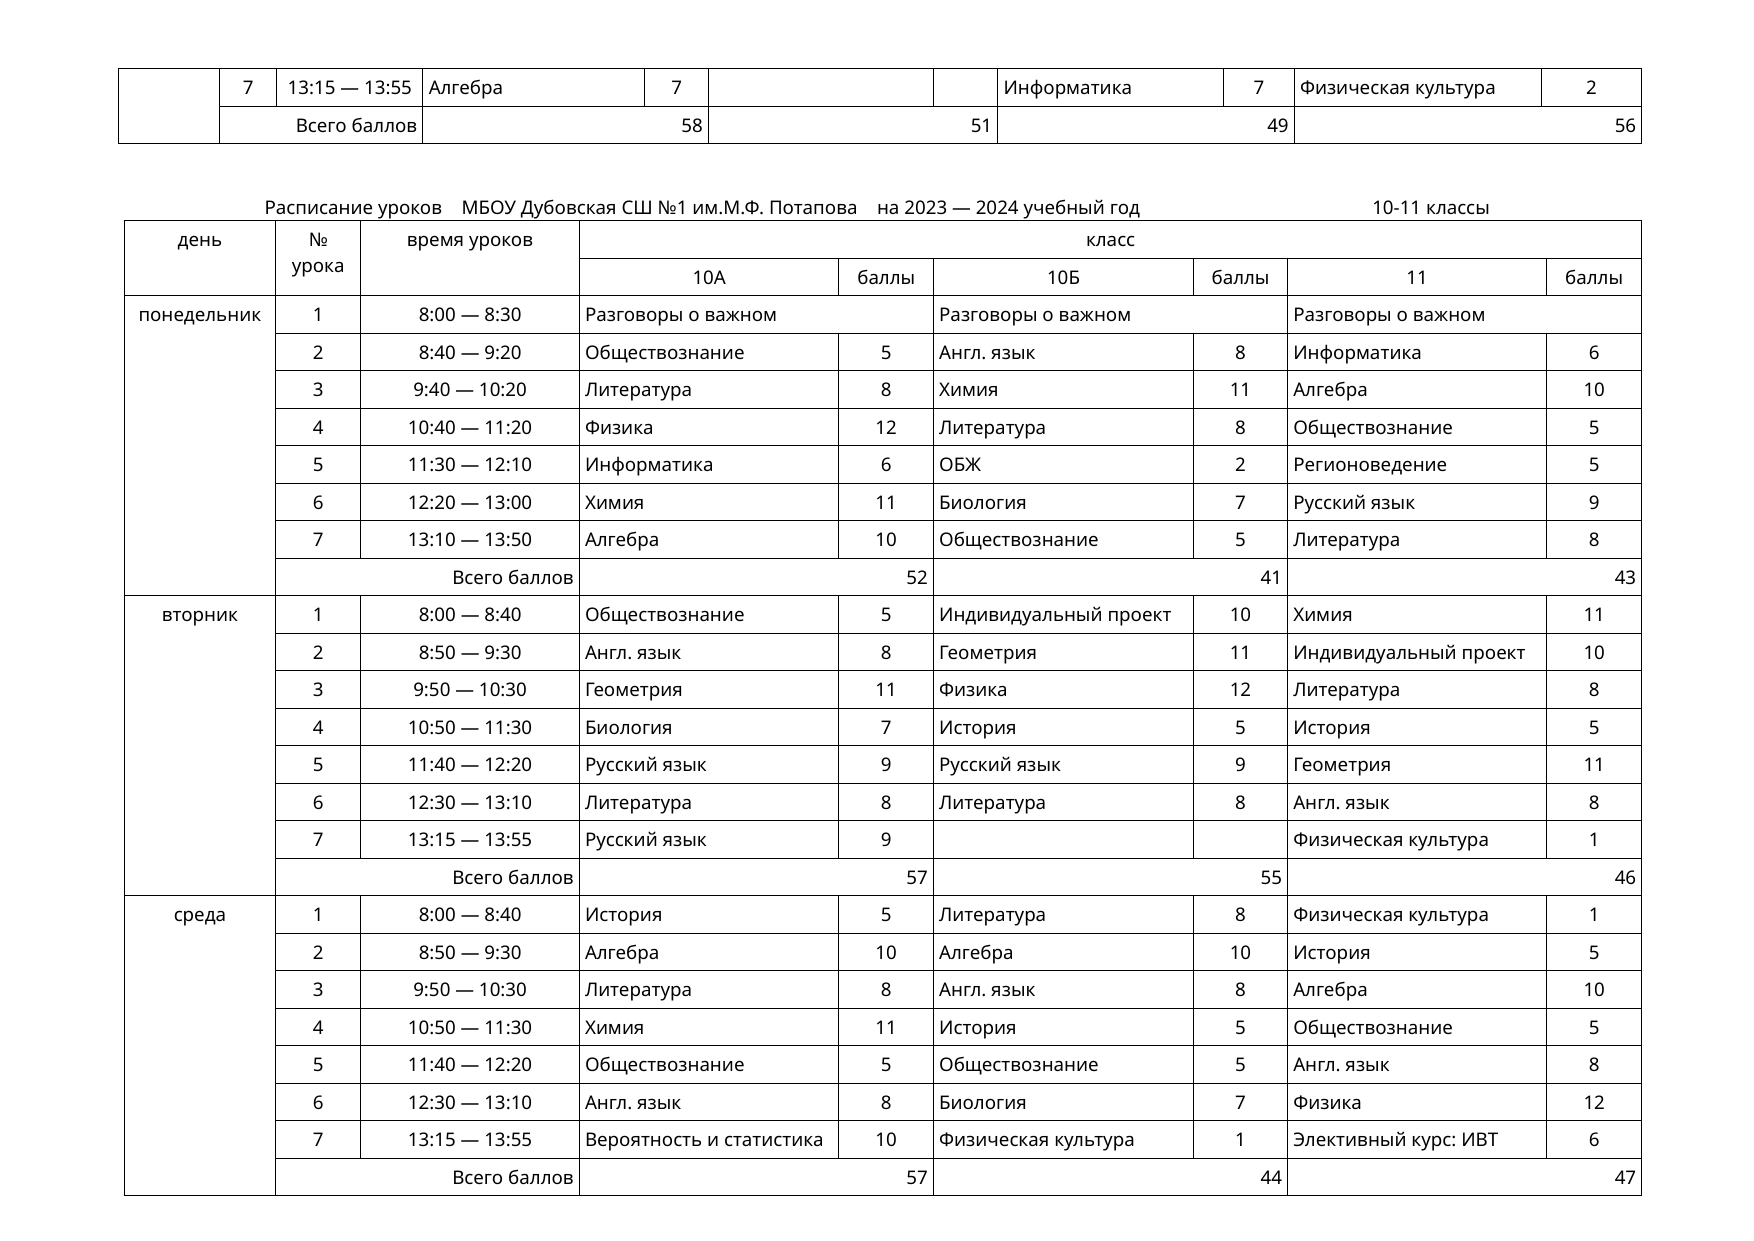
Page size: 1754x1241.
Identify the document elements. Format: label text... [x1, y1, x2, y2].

table_cell 12:20 — 13:00 [361, 484, 579, 520]
table_header № урока [276, 221, 360, 295]
table_cell 56 [1295, 107, 1641, 143]
table_cell 7 [1194, 1084, 1287, 1120]
table_cell 10 [1547, 634, 1641, 670]
table_cell 12:30 — 13:10 [361, 1084, 579, 1120]
table_cell 8 [839, 971, 933, 1008]
table_cell 11 [839, 671, 933, 708]
table_cell 9 [1194, 746, 1287, 783]
table_cell 13:10 — 13:50 [361, 521, 579, 558]
table_cell 9 [839, 746, 933, 783]
table_cell 5 [1547, 1009, 1641, 1045]
table_cell Англ. язык [1288, 1046, 1546, 1083]
table_cell 41 [934, 559, 1287, 595]
table_cell 1 [1547, 821, 1641, 858]
table_cell 5 [276, 746, 360, 783]
table_cell Литература [934, 784, 1193, 820]
table_cell 46 [1288, 859, 1641, 895]
table_cell среда [125, 896, 275, 1195]
table_cell Обществознание [1288, 1009, 1546, 1045]
table_cell Алгебра [1288, 371, 1546, 408]
table_cell [1194, 821, 1287, 858]
table_cell 4 [276, 1009, 360, 1045]
table_cell 8:00 — 8:40 [361, 896, 579, 933]
table_cell 5 [1194, 1009, 1287, 1045]
table_header класс [580, 221, 1641, 258]
table_cell 52 [580, 559, 933, 595]
table_cell 5 [839, 896, 933, 933]
table_cell Геометрия [580, 671, 838, 708]
table_cell [709, 69, 933, 106]
table_cell 10А [580, 259, 838, 295]
table_cell Русский язык [580, 821, 838, 858]
table_cell Обществознание [580, 1046, 838, 1083]
table_cell 7 [839, 709, 933, 745]
table_cell Обществознание [580, 596, 838, 633]
table_cell 2 [276, 334, 360, 370]
table_cell 5 [1194, 521, 1287, 558]
table_cell Обществознание [934, 521, 1193, 558]
table_cell Всего баллов [276, 1159, 579, 1195]
table_cell 12 [1194, 671, 1287, 708]
table_cell 11 [1547, 596, 1641, 633]
table_cell 55 [934, 859, 1287, 895]
table_cell 8 [1547, 784, 1641, 820]
table_cell 9 [1547, 484, 1641, 520]
table_cell 1 [276, 296, 360, 333]
table_cell Литература [934, 409, 1193, 445]
table_cell 5 [1194, 1046, 1287, 1083]
table_cell Всего баллов [276, 559, 579, 595]
table_cell 10 [1547, 371, 1641, 408]
table_cell Литература [580, 971, 838, 1008]
table_cell баллы [839, 259, 933, 295]
table_cell Физическая культура [1288, 821, 1546, 858]
table_cell 11:30 — 12:10 [361, 446, 579, 483]
table_header день [125, 221, 275, 295]
table_cell История [1288, 934, 1546, 970]
table_cell История [934, 1009, 1193, 1045]
table_cell 8 [839, 1084, 933, 1120]
table_cell Информатика [998, 69, 1223, 106]
table_cell Русский язык [1288, 484, 1546, 520]
table_cell 5 [839, 1046, 933, 1083]
table_cell Биология [934, 484, 1193, 520]
table_cell 10 [839, 1121, 933, 1158]
table_cell 9:50 — 10:30 [361, 971, 579, 1008]
table_cell Алгебра [1288, 971, 1546, 1008]
table_cell Физика [934, 671, 1193, 708]
table_cell 4 [276, 409, 360, 445]
table_cell Литература [580, 784, 838, 820]
table_cell 5 [839, 596, 933, 633]
table_cell 6 [276, 484, 360, 520]
table_cell 7 [645, 69, 708, 106]
table_cell 4 [276, 709, 360, 745]
table_header время уроков [361, 221, 579, 295]
table_cell 51 [709, 107, 997, 143]
table_cell История [580, 896, 838, 933]
table_cell Информатика [580, 446, 838, 483]
table_cell 2 [1194, 446, 1287, 483]
table_cell История [934, 709, 1193, 745]
table_cell Информатика [1288, 334, 1546, 370]
table_cell баллы [1547, 259, 1641, 295]
table_cell Англ. язык [580, 634, 838, 670]
table_cell Биология [934, 1084, 1193, 1120]
table_cell [934, 821, 1193, 858]
table_cell [934, 69, 997, 106]
table_cell 2 [276, 934, 360, 970]
table_cell 11 [839, 484, 933, 520]
table_cell 8 [839, 371, 933, 408]
table_cell 57 [580, 1159, 933, 1195]
table_cell 3 [276, 971, 360, 1008]
table_cell 8 [1547, 671, 1641, 708]
table_cell 8 [839, 634, 933, 670]
table_cell 5 [1547, 934, 1641, 970]
table_cell Регионоведение [1288, 446, 1546, 483]
table_cell Литература [580, 371, 838, 408]
table_cell 6 [1547, 1121, 1641, 1158]
table_cell 1 [276, 596, 360, 633]
table_cell 3 [276, 371, 360, 408]
table_cell 11:40 — 12:20 [361, 746, 579, 783]
table_cell 13:15 — 13:55 [277, 69, 422, 106]
table_cell 43 [1288, 559, 1641, 595]
table_cell Литература [1288, 671, 1546, 708]
table_cell 5 [276, 1046, 360, 1083]
table_cell 7 [1194, 484, 1287, 520]
table_cell 10:50 — 11:30 [361, 1009, 579, 1045]
table_cell ОБЖ [934, 446, 1193, 483]
table_cell Химия [934, 371, 1193, 408]
table_cell 8:40 — 9:20 [361, 334, 579, 370]
table_cell 6 [1547, 334, 1641, 370]
table_cell 8 [1194, 334, 1287, 370]
table_cell 9 [839, 821, 933, 858]
table_cell 11 [1547, 746, 1641, 783]
table_cell Англ. язык [934, 971, 1193, 1008]
table_cell Геометрия [934, 634, 1193, 670]
table_cell 8 [1194, 971, 1287, 1008]
table_cell Химия [580, 484, 838, 520]
table_cell 9:50 — 10:30 [361, 671, 579, 708]
table_cell Индивидуальный проект [1288, 634, 1546, 670]
table_cell Химия [580, 1009, 838, 1045]
table_cell 47 [1288, 1159, 1641, 1195]
table_cell вторник [125, 596, 275, 895]
table_cell Геометрия [1288, 746, 1546, 783]
table_cell 5 [839, 334, 933, 370]
table_cell 5 [1194, 709, 1287, 745]
table_cell Англ. язык [1288, 784, 1546, 820]
text Расписание уроков МБОУ Дубовская СШ №1 им.М.Ф. Потапова на 2023 — 2024 учебный год 10-11 классы [118, 195, 1636, 220]
table_cell 44 [934, 1159, 1287, 1195]
table_cell 8:00 — 8:30 [361, 296, 579, 333]
table_cell 12 [839, 409, 933, 445]
table_cell 3 [276, 671, 360, 708]
table_cell Разговоры о важном [934, 296, 1287, 333]
table_cell 10:40 — 11:20 [361, 409, 579, 445]
table_cell Русский язык [580, 746, 838, 783]
table_cell Всего баллов [276, 859, 579, 895]
table_cell 10 [1547, 971, 1641, 1008]
table_cell 8 [839, 784, 933, 820]
table_cell 49 [998, 107, 1294, 143]
table_cell 11:40 — 12:20 [361, 1046, 579, 1083]
table_cell Обществознание [934, 1046, 1193, 1083]
table_cell 10 [839, 521, 933, 558]
table_cell 11 [1194, 634, 1287, 670]
table_cell Физика [580, 409, 838, 445]
table_cell Литература [1288, 521, 1546, 558]
table_cell 8:00 — 8:40 [361, 596, 579, 633]
table_cell Вероятность и статистика [580, 1121, 838, 1158]
table_cell Алгебра [423, 69, 644, 106]
table_cell 8 [1194, 896, 1287, 933]
table_cell Физическая культура [1288, 896, 1546, 933]
table_cell 11 [1194, 371, 1287, 408]
table_cell 10:50 — 11:30 [361, 709, 579, 745]
table_cell 8 [1547, 1046, 1641, 1083]
table_cell 2 [1542, 69, 1641, 106]
table_cell Англ. язык [580, 1084, 838, 1120]
table_cell Алгебра [934, 934, 1193, 970]
table_cell 57 [580, 859, 933, 895]
table_cell Индивидуальный проект [934, 596, 1193, 633]
table_cell 8:50 — 9:30 [361, 634, 579, 670]
table_cell 12 [1547, 1084, 1641, 1120]
table_cell 8:50 — 9:30 [361, 934, 579, 970]
table_cell 10 [1194, 934, 1287, 970]
table_cell 1 [1194, 1121, 1287, 1158]
table_cell 7 [276, 521, 360, 558]
table_cell Элективный курс: ИВТ [1288, 1121, 1546, 1158]
table_cell 11 [839, 1009, 933, 1045]
table_cell 5 [276, 446, 360, 483]
table_cell 5 [1547, 409, 1641, 445]
table_cell 8 [1194, 784, 1287, 820]
table_cell Физика [1288, 1084, 1546, 1120]
table_cell 13:15 — 13:55 [361, 821, 579, 858]
table_cell 8 [1194, 409, 1287, 445]
table_cell [119, 69, 219, 143]
table_cell История [1288, 709, 1546, 745]
table_cell 11 [1288, 259, 1546, 295]
table_cell 5 [1547, 446, 1641, 483]
table_cell Обществознание [580, 334, 838, 370]
table_cell 58 [423, 107, 708, 143]
table_cell баллы [1194, 259, 1287, 295]
table_cell Химия [1288, 596, 1546, 633]
table_cell 1 [1547, 896, 1641, 933]
table_cell Алгебра [580, 521, 838, 558]
table_cell 6 [276, 1084, 360, 1120]
table_cell 10 [1194, 596, 1287, 633]
table_cell Разговоры о важном [580, 296, 933, 333]
table_cell Литература [934, 896, 1193, 933]
table_cell 7 [1224, 69, 1294, 106]
table_cell 8 [1547, 521, 1641, 558]
table_cell 1 [276, 896, 360, 933]
table_cell 6 [276, 784, 360, 820]
table_cell 2 [276, 634, 360, 670]
table_cell 10Б [934, 259, 1193, 295]
table_cell 7 [276, 1121, 360, 1158]
table_cell Разговоры о важном [1288, 296, 1641, 333]
table_cell Физическая культура [934, 1121, 1193, 1158]
table_cell Физическая культура [1295, 69, 1541, 106]
table_cell Всего баллов [220, 107, 422, 143]
table_cell 10 [839, 934, 933, 970]
table_cell 7 [220, 69, 276, 106]
table_cell Русский язык [934, 746, 1193, 783]
table_cell 9:40 — 10:20 [361, 371, 579, 408]
table_cell 6 [839, 446, 933, 483]
table_cell Обществознание [1288, 409, 1546, 445]
table_cell Биология [580, 709, 838, 745]
table_cell 5 [1547, 709, 1641, 745]
table_cell Англ. язык [934, 334, 1193, 370]
table_cell понедельник [125, 296, 275, 595]
table_cell Алгебра [580, 934, 838, 970]
table_cell 7 [276, 821, 360, 858]
table_cell 13:15 — 13:55 [361, 1121, 579, 1158]
table_cell 12:30 — 13:10 [361, 784, 579, 820]
